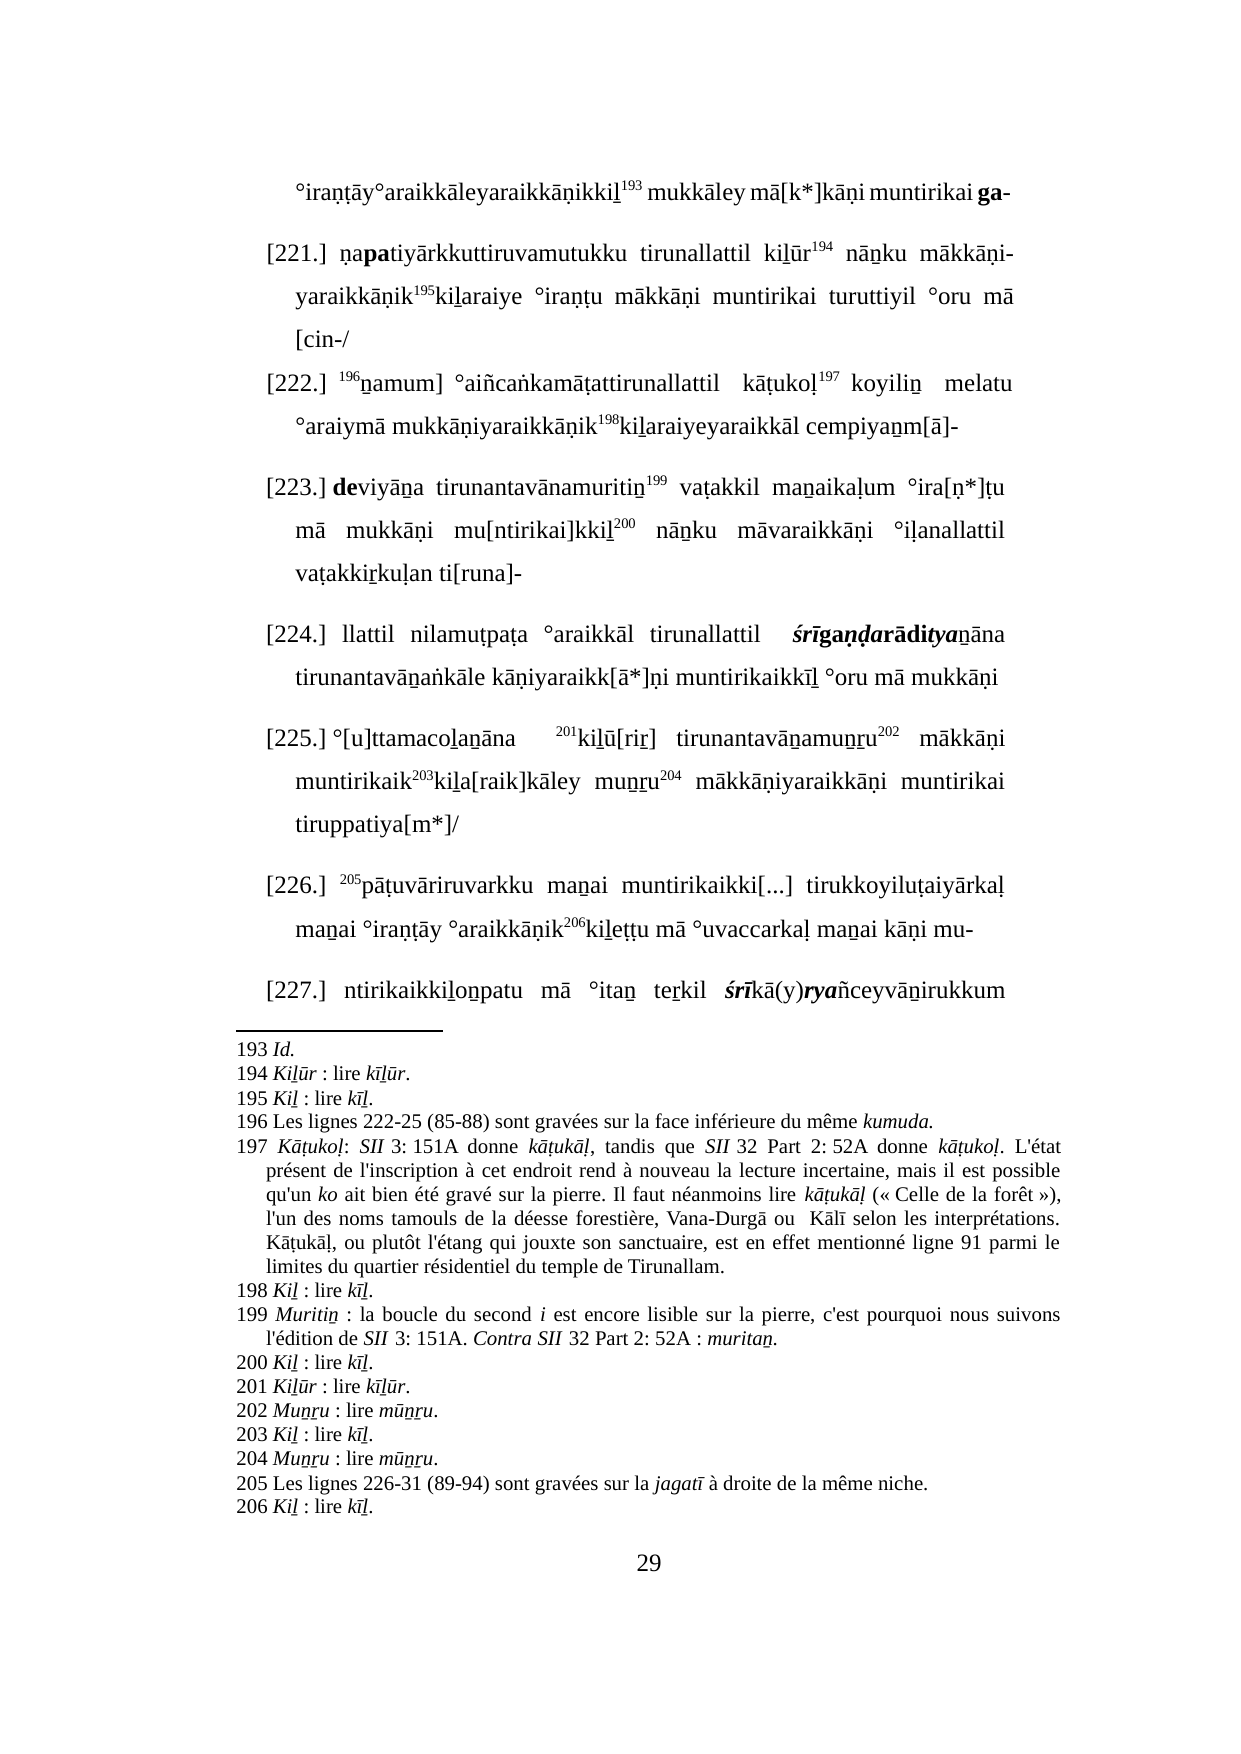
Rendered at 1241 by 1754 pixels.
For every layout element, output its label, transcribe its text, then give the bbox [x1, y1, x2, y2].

text [222.] ṉamum] °aiñcaṅkamāṭattirunallattil kāṭukoḷ koyiliṉ melatu °araiymā mukkāṇiyaraikkāṇikkiḻaraiyeyaraikkāl cempiyaṉm[ā]- [266, 368, 1013, 439]
text Kiḻ : lire kīḻ. [236, 1085, 1061, 1109]
text Les lignes 226-31 (89-94) sont gravées sur la jagatī à droite de la même niche. [236, 1470, 1061, 1494]
text Les lignes 222-25 (85-88) sont gravées sur la face inférieure du même kumuda. [236, 1109, 1061, 1133]
text Id. [236, 1037, 1061, 1061]
text Kāṭukoḷ: SII 3: 151A donne kāṭukāḷ, tandis que SII 32 Part 2: 52A donne kāṭukoḷ. L'état présent de l'inscription à cet endroit rend à nouveau la lecture incertaine, mais il est possible qu'un ko ait bien été gravé sur la pierre. Il faut néanmoins lire kāṭukāḷ (« Celle de la forêt »), l'un des noms tamouls de la déesse forestière, Vana-Durgā ou Kālī selon les interprétations. Kāṭukāḷ, ou plutôt l'étang qui jouxte son sanctuaire, est en effet mentionné ligne 91 parmi le limites du quartier résidentiel du temple de Tirunallam. [236, 1133, 1061, 1278]
text Kiḻūr : lire kīḻūr. [236, 1374, 1061, 1398]
text [227.] ntirikaikkiḻoṉpatu mā °itaṉ teṟkil śrīkā(y)ryañceyvāṉirukkum [266, 975, 1005, 1003]
text Kiḻūr : lire kīḻūr. [236, 1061, 1061, 1085]
text [221.] ṇapatiyārkkuttiruvamutukku tirunallattil kiḻūr nāṉku mākkāṇi-yaraikkāṇikkiḻaraiye °iraṇṭu mākkāṇi muntirikai turuttiyil °oru mā [cin-/ [266, 238, 1014, 353]
text [226.] pāṭuvāriruvarkku maṉai muntirikaikki[...] tirukkoyiluṭaiyārkaḷ maṉai °iraṇṭāy °araikkāṇikkiḻeṭṭu mā °uvaccarkaḷ maṉai kāṇi mu- [266, 871, 1005, 942]
text [224.] llattil nilamuṭpaṭa °araikkāl tirunallattil śrīgaṇḍarādityaṉāna tirunantavāṉaṅkāle kāṇiyaraikk[ā*]ṇi muntirikaikkīḻ °oru mā mukkāṇi [266, 619, 1005, 691]
text °iraṇṭāy°araikkāleyaraikkāṇikkiḻ mukkāley mā[k*]kāṇi muntirikai ga- [266, 177, 1013, 206]
text Kiḻ : lire kīḻ. [236, 1350, 1061, 1374]
text Muṉṟu : lire mūṉṟu. [236, 1398, 1061, 1422]
text [225.] °[u]ttamacoḻaṉāna kiḻū[riṟ] tirunantavāṉamuṉṟu mākkāṇi muntirikaikkiḻa[raik]kāley muṉṟu mākkāṇiyaraikkāṇi muntirikai tiruppatiya[m*]/ [266, 723, 1005, 838]
text Muritiṉ : la boucle du second i est encore lisible sur la pierre, c'est pourquoi nous suivons l'édition de SII 3: 151A. Contra SII 32 Part 2: 52A : muritaṉ. [236, 1302, 1061, 1350]
text Kiḻ : lire kīḻ. [236, 1422, 1061, 1446]
text Kiḻ : lire kīḻ. [236, 1494, 1061, 1518]
text Muṉṟu : lire mūṉṟu. [236, 1446, 1061, 1470]
text Kiḻ : lire kīḻ. [236, 1278, 1061, 1302]
text [223.] deviyāṉa tirunantavānamuritiṉ vaṭakkil maṉaikaḷum °ira[ṇ*]ṭu mā mukkāṇi mu[ntirikai]kkiḻ nāṉku māvaraikkāṇi °iḷanallattil vaṭakkiṟkuḷan ti[runa]- [266, 472, 1005, 587]
